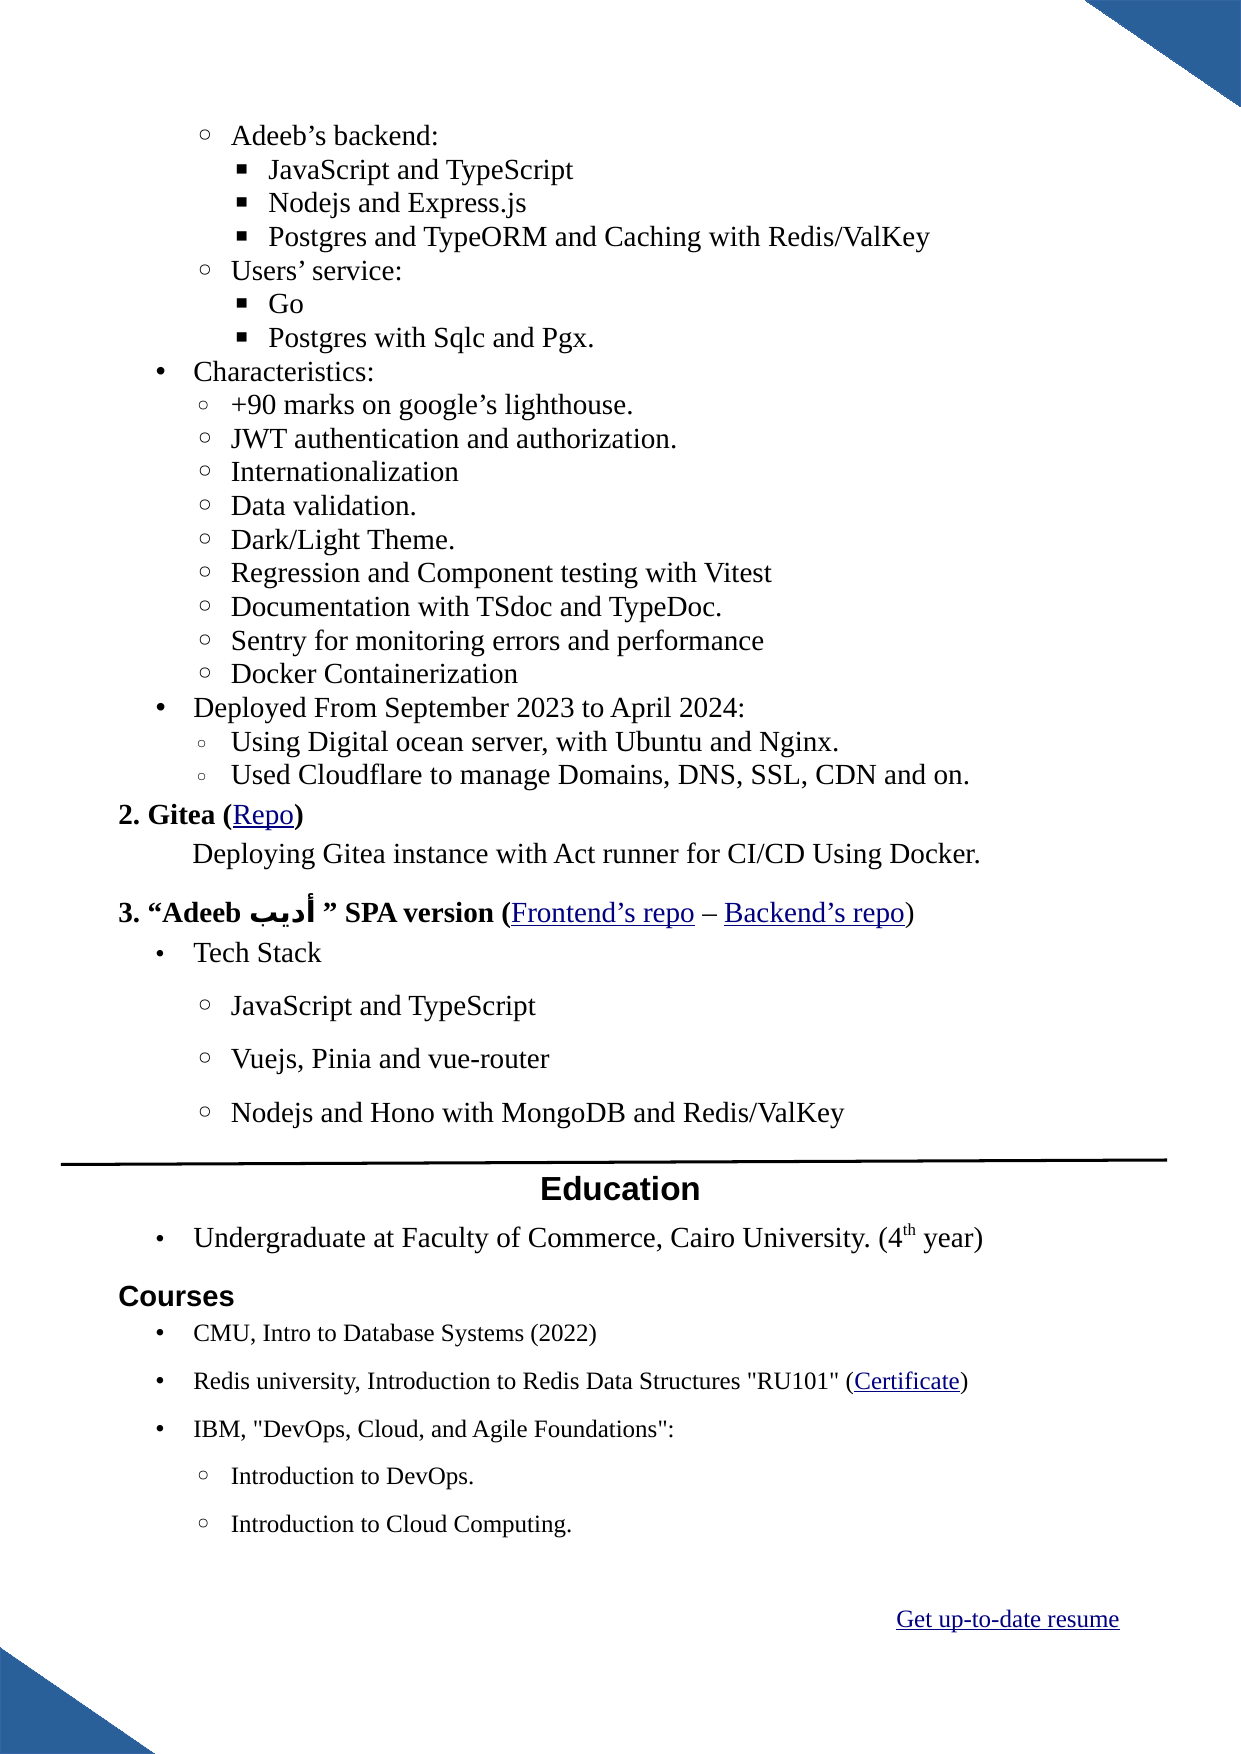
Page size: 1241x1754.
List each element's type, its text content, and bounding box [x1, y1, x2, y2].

list JWT authentication and authorization. [193, 421, 1122, 454]
text Deploying Gitea instance with Act runner for CI/CD Using Docker. [118, 836, 1122, 870]
list Postgres and TypeORM and Caching with Redis/ValKey [231, 219, 1122, 253]
list Postgres with Sqlc and Pgx. [231, 320, 1122, 354]
list Using Digital ocean server, with Ubuntu and Nginx. [193, 724, 1122, 757]
list Documentation with TSdoc and TypeDoc. [193, 589, 1122, 623]
subtitle Education [118, 1169, 1122, 1207]
list Dark/Light Theme. [193, 522, 1122, 555]
list JavaScript and TypeScript [193, 988, 1122, 1022]
list Characteristics: [156, 354, 1122, 387]
list JavaScript and TypeScript [231, 152, 1122, 185]
list Data validation. [193, 488, 1122, 522]
list Nodejs and Express.js [231, 185, 1122, 219]
list Go [231, 286, 1122, 320]
list Tech Stack [156, 935, 1122, 969]
list Used Cloudflare to manage Domains, DNS, SSL, CDN and on. [193, 757, 1122, 791]
list Docker Containerization [193, 656, 1122, 690]
list IBM, "DevOps, Cloud, and Agile Foundations": [156, 1414, 1122, 1442]
list Adeeb’s backend: [193, 118, 1122, 152]
list +90 marks on google’s lighthouse. [193, 387, 1122, 421]
list Introduction to DevOps. [193, 1461, 1122, 1490]
list Redis university, Introduction to Redis Data Structures "RU101" (Certificate) [156, 1366, 1122, 1395]
list Internationalization [193, 454, 1122, 488]
subtitle 2. Gitea (Repo) [118, 797, 1122, 830]
list Vuejs, Pinia and vue-router [193, 1041, 1122, 1075]
list Users’ service: [193, 253, 1122, 286]
list Deployed From September 2023 to April 2024: [156, 690, 1122, 724]
subtitle Courses [118, 1279, 1122, 1312]
list Sentry for monitoring errors and performance [193, 623, 1122, 656]
list Regression and Component testing with Vitest [193, 555, 1122, 589]
list CMU, Intro to Database Systems (2022) [156, 1318, 1122, 1347]
list Introduction to Cloud Computing. [193, 1509, 1122, 1538]
list Undergraduate at Faculty of Commerce, Cairo University. (4th year) [156, 1220, 1122, 1253]
list Nodejs and Hono with MongoDB and Redis/ValKey [193, 1095, 1122, 1128]
subtitle 3. “Adeeb أديب ” SPA version (Frontend’s repo – Backend’s repo) [118, 896, 1122, 929]
